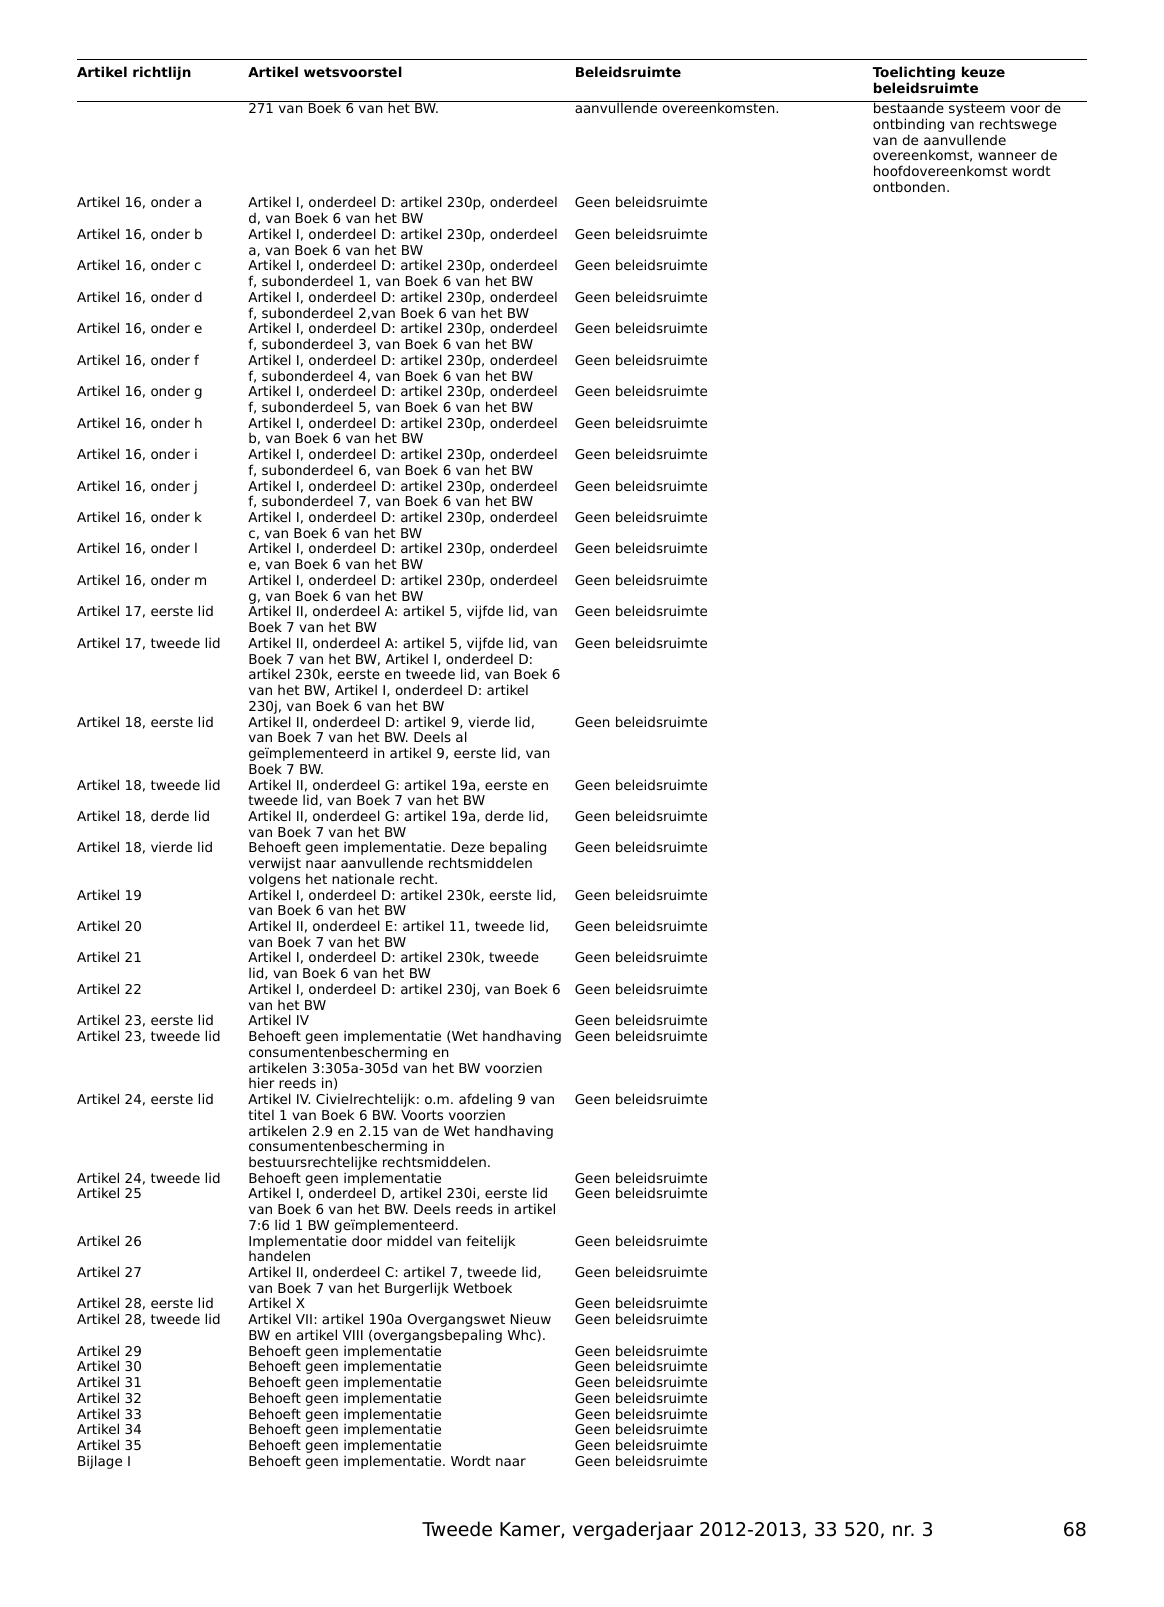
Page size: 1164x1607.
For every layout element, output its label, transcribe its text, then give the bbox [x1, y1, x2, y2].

table_cell 271 van Boek 6 van het BW. [242, 102, 568, 195]
table_cell Geen beleidsruimte [569, 195, 867, 227]
table_cell Artikel 20 [77, 919, 242, 950]
table_cell Artikel 28, eerste lid [77, 1296, 242, 1312]
table_cell [867, 919, 1087, 950]
table_cell [867, 950, 1087, 982]
table_cell Artikel I, onderdeel D: artikel 230j, van Boek 6 van het BW [242, 982, 568, 1013]
table_cell Artikel II, onderdeel A: artikel 5, vijfde lid, van Boek 7 van het BW, Artikel I, onderdeel D: artikel 230k, eerste en tweede lid, van Boek 6 van het BW, Artikel I, onderdeel D: artikel 230j, van Boek 6 van het BW [242, 636, 568, 714]
table_cell Implementatie door middel van feitelijk handelen [242, 1234, 568, 1265]
table_cell Artikel 34 [77, 1422, 242, 1438]
table_cell Behoeft geen implementatie [242, 1171, 568, 1186]
table_cell [867, 1375, 1087, 1391]
table_cell [867, 1265, 1087, 1296]
table_cell Artikel II, onderdeel G: artikel 19a, derde lid, van Boek 7 van het BW [242, 809, 568, 840]
table_cell Artikel 24, tweede lid [77, 1171, 242, 1186]
table_cell Artikel 16, onder a [77, 195, 242, 227]
table_cell Geen beleidsruimte [569, 1454, 867, 1469]
table_cell Behoeft geen implementatie [242, 1359, 568, 1375]
table_cell Geen beleidsruimte [569, 1438, 867, 1454]
table_cell [77, 102, 242, 195]
table_cell Artikel I, onderdeel D: artikel 230p, onderdeel f, subonderdeel 5, van Boek 6 van het BW [242, 384, 568, 416]
table_cell Geen beleidsruimte [569, 353, 867, 384]
table_cell Geen beleidsruimte [569, 1375, 867, 1391]
table_cell Artikel X [242, 1296, 568, 1312]
table_cell Artikel 23, tweede lid [77, 1029, 242, 1092]
table_cell Geen beleidsruimte [569, 227, 867, 258]
table_header Beleidsruimte [569, 60, 867, 101]
table_cell Artikel I, onderdeel D: artikel 230p, onderdeel g, van Boek 6 van het BW [242, 573, 568, 604]
table_cell Geen beleidsruimte [569, 1406, 867, 1422]
table_cell Artikel 18, vierde lid [77, 840, 242, 887]
table_cell Geen beleidsruimte [569, 510, 867, 541]
table_cell Artikel I, onderdeel D: artikel 230p, onderdeel f, subonderdeel 6, van Boek 6 van het BW [242, 447, 568, 478]
table_cell Geen beleidsruimte [569, 1234, 867, 1265]
table_cell Geen beleidsruimte [569, 809, 867, 840]
table_cell Artikel IV [242, 1013, 568, 1029]
table_cell [867, 809, 1087, 840]
table_cell Behoeft geen implementatie [242, 1391, 568, 1406]
table_cell Artikel 16, onder h [77, 416, 242, 447]
table_cell Artikel II, onderdeel E: artikel 11, tweede lid, van Boek 7 van het BW [242, 919, 568, 950]
table_cell Artikel 24, eerste lid [77, 1092, 242, 1171]
table_cell Geen beleidsruimte [569, 384, 867, 416]
table_cell Artikel 16, onder l [77, 541, 242, 573]
table_cell Geen beleidsruimte [569, 479, 867, 510]
table_cell Artikel II, onderdeel G: artikel 19a, eerste en tweede lid, van Boek 7 van het BW [242, 777, 568, 809]
table_cell Artikel I, onderdeel D: artikel 230k, eerste lid, van Boek 6 van het BW [242, 888, 568, 919]
table_cell [867, 416, 1087, 447]
table_cell [867, 840, 1087, 887]
table_cell Artikel I, onderdeel D, artikel 230i, eerste lid van Boek 6 van het BW. Deels reeds in artikel 7:6 lid 1 BW geïmplementeerd. [242, 1186, 568, 1233]
table_cell Artikel 27 [77, 1265, 242, 1296]
table_cell [867, 353, 1087, 384]
table_cell Geen beleidsruimte [569, 541, 867, 573]
table_cell Geen beleidsruimte [569, 1013, 867, 1029]
table_cell Artikel I, onderdeel D: artikel 230p, onderdeel f, subonderdeel 1, van Boek 6 van het BW [242, 258, 568, 290]
table_cell [867, 1359, 1087, 1375]
table_cell Artikel IV. Civielrechtelijk: o.m. afdeling 9 van titel 1 van Boek 6 BW. Voorts voorzien artikelen 2.9 en 2.15 van de Wet handhaving consumentenbescherming in bestuursrechtelijke rechtsmiddelen. [242, 1092, 568, 1171]
table_cell Artikel I, onderdeel D: artikel 230p, onderdeel f, subonderdeel 3, van Boek 6 van het BW [242, 321, 568, 353]
table_cell Artikel 19 [77, 888, 242, 919]
table_cell [867, 321, 1087, 353]
table_cell [867, 1344, 1087, 1359]
table_cell Artikel 18, derde lid [77, 809, 242, 840]
table_cell Geen beleidsruimte [569, 1391, 867, 1406]
table_cell aanvullende overeenkomsten. [569, 102, 867, 195]
table_cell Geen beleidsruimte [569, 919, 867, 950]
table_cell Geen beleidsruimte [569, 1359, 867, 1375]
table_cell Geen beleidsruimte [569, 1422, 867, 1438]
table_cell Artikel I, onderdeel D: artikel 230p, onderdeel a, van Boek 6 van het BW [242, 227, 568, 258]
table_cell Artikel 30 [77, 1359, 242, 1375]
table_cell Behoeft geen implementatie. Deze bepaling verwijst naar aanvullende rechtsmiddelen volgens het nationale recht. [242, 840, 568, 887]
table_cell Artikel 18, eerste lid [77, 714, 242, 777]
table_cell Artikel 29 [77, 1344, 242, 1359]
table_cell Geen beleidsruimte [569, 777, 867, 809]
table_cell Artikel 28, tweede lid [77, 1312, 242, 1343]
table_cell [867, 1406, 1087, 1422]
table_cell Artikel I, onderdeel D: artikel 230p, onderdeel f, subonderdeel 4, van Boek 6 van het BW [242, 353, 568, 384]
table_cell Geen beleidsruimte [569, 1092, 867, 1171]
table_cell [867, 1029, 1087, 1092]
table_cell Geen beleidsruimte [569, 1312, 867, 1343]
table_cell [867, 290, 1087, 321]
table_cell [867, 573, 1087, 604]
table_cell Artikel 21 [77, 950, 242, 982]
table_cell Artikel 17, eerste lid [77, 604, 242, 636]
table_cell Artikel VII: artikel 190a Overgangswet Nieuw BW en artikel VIII (overgangsbepaling Whc). [242, 1312, 568, 1343]
table_cell Geen beleidsruimte [569, 321, 867, 353]
table_header Artikel wetsvoorstel [242, 60, 568, 101]
table_cell Behoeft geen implementatie [242, 1406, 568, 1422]
table_cell Artikel 17, tweede lid [77, 636, 242, 714]
table_header Artikel richtlijn [77, 60, 242, 101]
table_cell Artikel 16, onder f [77, 353, 242, 384]
table_cell Geen beleidsruimte [569, 714, 867, 777]
table_cell Artikel 25 [77, 1186, 242, 1233]
table_cell [867, 1234, 1087, 1265]
table_cell Artikel II, onderdeel D: artikel 9, vierde lid, van Boek 7 van het BW. Deels al geïmplementeerd in artikel 9, eerste lid, van Boek 7 BW. [242, 714, 568, 777]
table_cell Artikel 16, onder m [77, 573, 242, 604]
table_cell Artikel 18, tweede lid [77, 777, 242, 809]
table_cell Behoeft geen implementatie [242, 1375, 568, 1391]
table_cell [867, 1186, 1087, 1233]
table_cell Artikel I, onderdeel D: artikel 230p, onderdeel f, subonderdeel 2,van Boek 6 van het BW [242, 290, 568, 321]
table_cell [867, 447, 1087, 478]
table_cell [867, 1422, 1087, 1438]
table_cell Artikel I, onderdeel D: artikel 230k, tweede lid, van Boek 6 van het BW [242, 950, 568, 982]
table_cell Artikel II, onderdeel C: artikel 7, tweede lid, van Boek 7 van het Burgerlijk Wetboek [242, 1265, 568, 1296]
table_cell [867, 1391, 1087, 1406]
table_cell Artikel 16, onder g [77, 384, 242, 416]
table_cell Artikel I, onderdeel D: artikel 230p, onderdeel b, van Boek 6 van het BW [242, 416, 568, 447]
table_cell Artikel 16, onder c [77, 258, 242, 290]
table_cell [867, 1296, 1087, 1312]
table_cell [867, 636, 1087, 714]
table_cell Artikel II, onderdeel A: artikel 5, vijfde lid, van Boek 7 van het BW [242, 604, 568, 636]
table_cell Artikel I, onderdeel D: artikel 230p, onderdeel c, van Boek 6 van het BW [242, 510, 568, 541]
table_cell [867, 1312, 1087, 1343]
table_cell [867, 258, 1087, 290]
table_cell Artikel 35 [77, 1438, 242, 1454]
table_cell Behoeft geen implementatie [242, 1344, 568, 1359]
table_cell Behoeft geen implementatie. Wordt naar [242, 1454, 568, 1469]
table_cell Geen beleidsruimte [569, 1265, 867, 1296]
table_cell Geen beleidsruimte [569, 1344, 867, 1359]
table_cell [867, 982, 1087, 1013]
table_cell Geen beleidsruimte [569, 982, 867, 1013]
table_cell Artikel I, onderdeel D: artikel 230p, onderdeel e, van Boek 6 van het BW [242, 541, 568, 573]
table_cell Geen beleidsruimte [569, 840, 867, 887]
table_cell Geen beleidsruimte [569, 1171, 867, 1186]
table_cell [867, 1438, 1087, 1454]
table_cell [867, 510, 1087, 541]
table_cell Artikel 16, onder d [77, 290, 242, 321]
table_cell [867, 1171, 1087, 1186]
table_cell Geen beleidsruimte [569, 636, 867, 714]
table_cell Geen beleidsruimte [569, 950, 867, 982]
table_cell Artikel I, onderdeel D: artikel 230p, onderdeel f, subonderdeel 7, van Boek 6 van het BW [242, 479, 568, 510]
table_cell Artikel 33 [77, 1406, 242, 1422]
table_cell Behoeft geen implementatie (Wet handhaving consumentenbescherming en artikelen 3:305a-305d van het BW voorzien hier reeds in) [242, 1029, 568, 1092]
table_cell [867, 195, 1087, 227]
table_cell Geen beleidsruimte [569, 416, 867, 447]
table_cell Geen beleidsruimte [569, 1296, 867, 1312]
table_cell [867, 1454, 1087, 1469]
table_cell Geen beleidsruimte [569, 290, 867, 321]
table_cell [867, 384, 1087, 416]
table_cell Artikel 16, onder b [77, 227, 242, 258]
table_cell Artikel 26 [77, 1234, 242, 1265]
table_cell Artikel 16, onder e [77, 321, 242, 353]
table_cell Artikel 16, onder k [77, 510, 242, 541]
table_cell Artikel 23, eerste lid [77, 1013, 242, 1029]
table_cell Artikel 22 [77, 982, 242, 1013]
table_cell Behoeft geen implementatie [242, 1422, 568, 1438]
table_cell [867, 777, 1087, 809]
table_cell [867, 479, 1087, 510]
table_cell Geen beleidsruimte [569, 573, 867, 604]
table_cell Artikel 16, onder i [77, 447, 242, 478]
table_cell Artikel 31 [77, 1375, 242, 1391]
table_cell Artikel 32 [77, 1391, 242, 1406]
table_cell [867, 714, 1087, 777]
table_cell Geen beleidsruimte [569, 888, 867, 919]
table_cell [867, 1092, 1087, 1171]
table_cell Bijlage I [77, 1454, 242, 1469]
table_cell Geen beleidsruimte [569, 1186, 867, 1233]
table_cell Geen beleidsruimte [569, 258, 867, 290]
table_cell [867, 541, 1087, 573]
table_header Toelichting keuze beleidsruimte [867, 60, 1087, 101]
table_cell [867, 1013, 1087, 1029]
table_cell Behoeft geen implementatie [242, 1438, 568, 1454]
table_cell [867, 227, 1087, 258]
table_cell Geen beleidsruimte [569, 447, 867, 478]
table_cell Artikel I, onderdeel D: artikel 230p, onderdeel d, van Boek 6 van het BW [242, 195, 568, 227]
table_cell Artikel 16, onder j [77, 479, 242, 510]
table_cell Geen beleidsruimte [569, 1029, 867, 1092]
table_cell [867, 888, 1087, 919]
table_cell [867, 604, 1087, 636]
table_cell bestaande systeem voor de ontbinding van rechtswege van de aanvullende overeenkomst, wanneer de hoofdovereenkomst wordt ontbonden. [867, 102, 1087, 195]
table_cell Geen beleidsruimte [569, 604, 867, 636]
